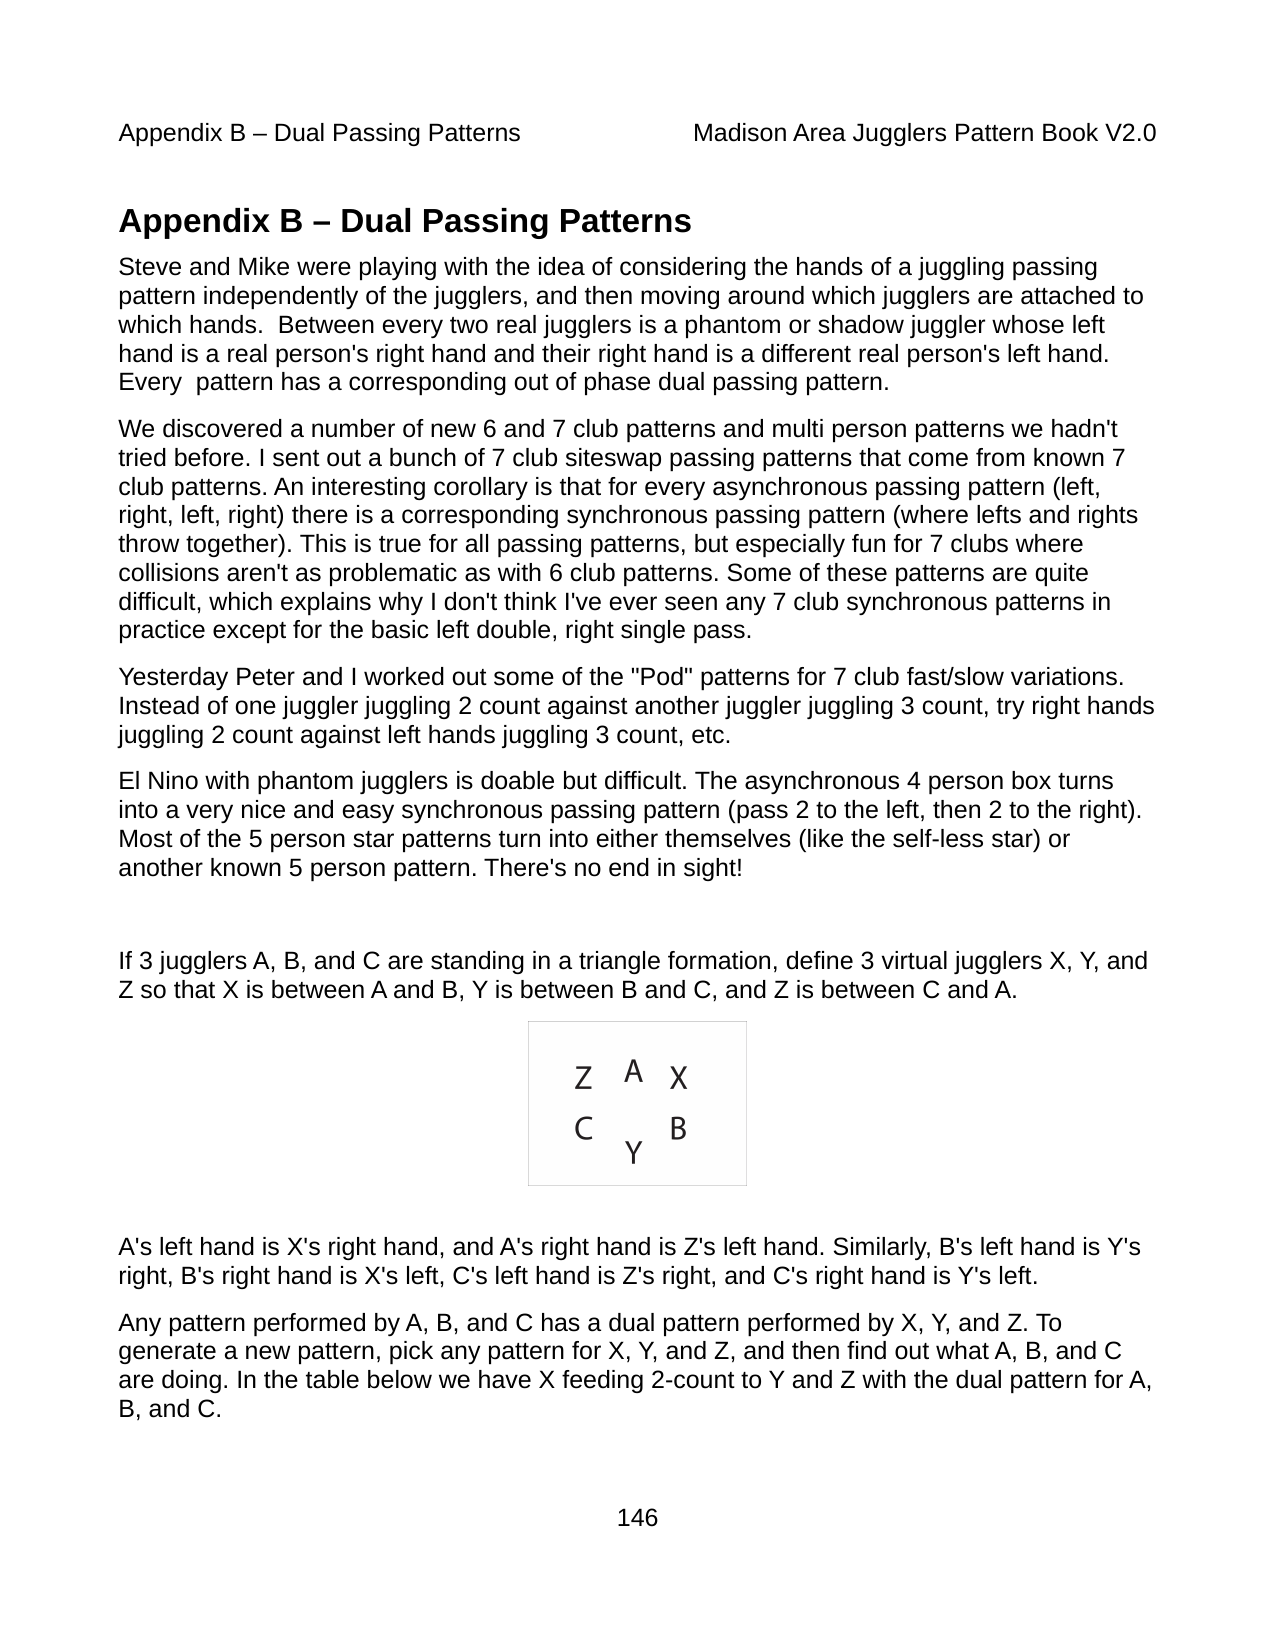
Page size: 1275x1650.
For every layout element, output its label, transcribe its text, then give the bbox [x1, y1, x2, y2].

text A's left hand is X's right hand, and A's right hand is Z's left hand. Similarly, B's left hand is Y's right, B's right hand is X's left, C's left hand is Z's right, and C's right hand is Y's left. [118, 1232, 1157, 1289]
text El Nino with phantom jugglers is doable but difficult. The asynchronous 4 person box turns into a very nice and easy synchronous passing pattern (pass 2 to the left, then 2 to the right). Most of the 5 person star patterns turn into either themselves (like the self-less star) or another known 5 person pattern. There's no end in sight! [118, 766, 1157, 881]
text Any pattern performed by A, B, and C has a dual pattern performed by X, Y, and Z. To generate a new pattern, pick any pattern for X, Y, and Z, and then find out what A, B, and C are doing. In the table below we have X feeding 2-count to Y and Z with the dual pattern for A, B, and C. [118, 1307, 1157, 1422]
picture [528, 1021, 747, 1186]
text If 3 jugglers A, B, and C are standing in a triangle formation, define 3 virtual jugglers X, Y, and Z so that X is between A and B, Y is between B and C, and Z is between C and A. [118, 946, 1157, 1004]
text Steve and Mike were playing with the idea of considering the hands of a juggling passing pattern independently of the jugglers, and then moving around which jugglers are attached to which hands. Between every two real jugglers is a phantom or shadow juggler whose left hand is a real person's right hand and their right hand is a different real person's left hand. Every pattern has a corresponding out of phase dual passing pattern. [118, 252, 1157, 396]
text We discovered a number of new 6 and 7 club patterns and multi person patterns we hadn't tried before. I sent out a bunch of 7 club siteswap passing patterns that come from known 7 club patterns. An interesting corollary is that for every asynchronous passing pattern (left, right, left, right) there is a corresponding synchronous passing pattern (where lefts and rights throw together). This is true for all passing patterns, but especially fun for 7 clubs where collisions aren't as problematic as with 6 club patterns. Some of these patterns are quite difficult, which explains why I don't think I've ever seen any 7 club synchronous patterns in practice except for the basic left double, right single pass. [118, 414, 1157, 644]
text Yesterday Peter and I worked out some of the "Pod" patterns for 7 club fast/slow variations. Instead of one juggler juggling 2 count against another juggler juggling 3 count, try right hands juggling 2 count against left hands juggling 3 count, etc. [118, 662, 1157, 748]
subtitle Appendix B – Dual Passing Patterns [118, 201, 1157, 240]
